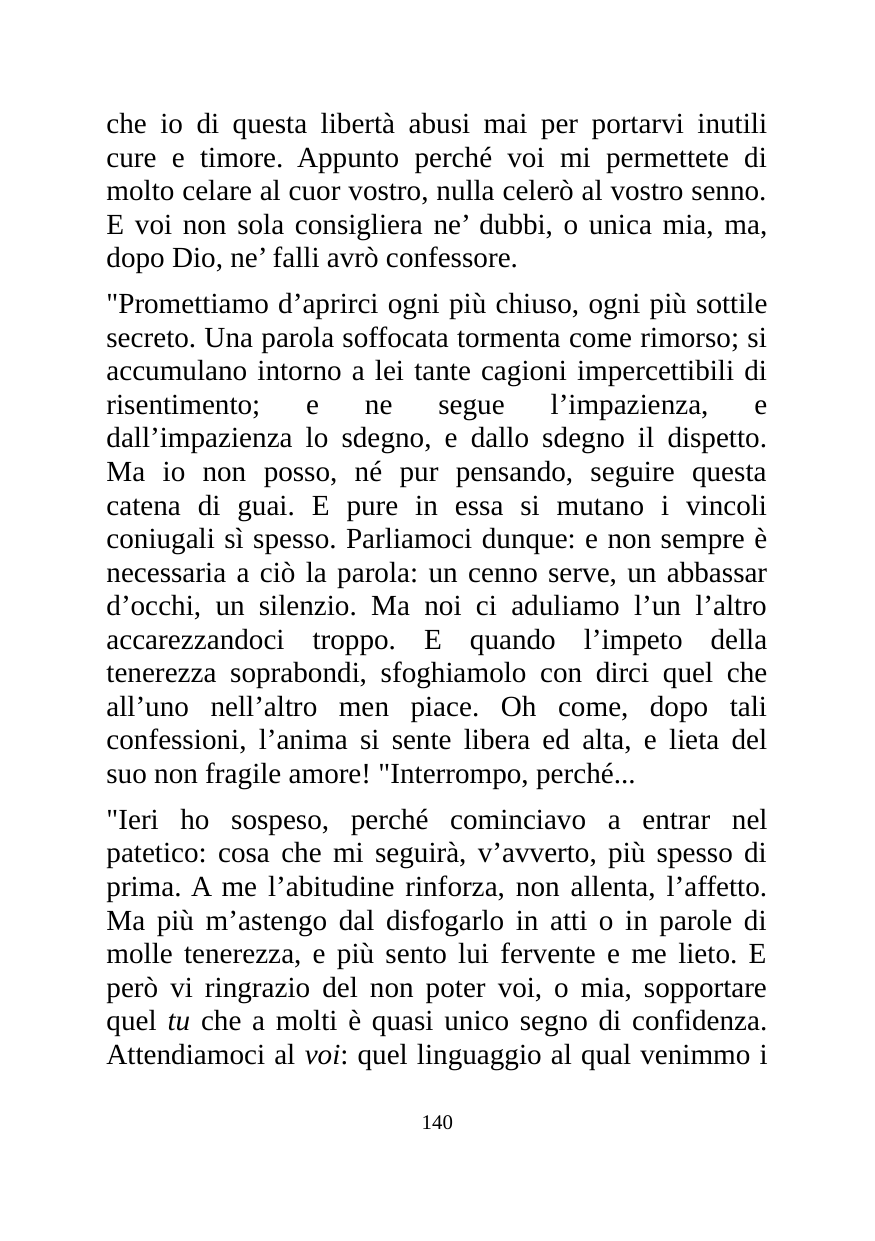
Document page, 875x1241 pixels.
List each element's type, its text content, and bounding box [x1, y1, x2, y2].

text che io di questa libertà abusi mai per portarvi inutili cure e timore. Appunto perché voi mi permettete di molto celare al cuor vostro, nulla celerò al vostro senno. E voi non sola consigliera ne’ dubbi, o unica mia, ma, dopo Dio, ne’ falli avrò confessore. [106, 106, 768, 274]
text "Promettiamo d’aprirci ogni più chiuso, ogni più sottile secreto. Una parola soffocata tormenta come rimorso; si accumulano intorno a lei tante cagioni impercettibili di risentimento; e ne segue l’impazienza, e dall’impazienza lo sdegno, e dallo sdegno il dispetto. Ma io non posso, né pur pensando, seguire questa catena di guai. E pure in essa si mutano i vincoli coniugali sì spesso. Parliamoci dunque: e non sempre è necessaria a ciò la parola: un cenno serve, un abbassar d’occhi, un silenzio. Ma noi ci aduliamo l’un l’altro accarezzandoci troppo. E quando l’impeto della tenerezza soprabondi, sfoghiamolo con dirci quel che all’uno nell’altro men piace. Oh come, dopo tali confessioni, l’anima si sente libera ed alta, e lieta del suo non fragile amore! "Interrompo, perché... [106, 286, 768, 789]
text "Ieri ho sospeso, perché cominciavo a entrar nel patetico: cosa che mi seguirà, v’avverto, più spesso di prima. A me l’abitudine rinforza, non allenta, l’affetto. Ma più m’astengo dal disfogarlo in atti o in parole di molle tenerezza, e più sento lui fervente e me lieto. E però vi ringrazio del non poter voi, o mia, sopportare quel tu che a molti è quasi unico segno di confidenza. Attendiamoci al voi: quel linguaggio al qual venimmo i [106, 802, 768, 1070]
